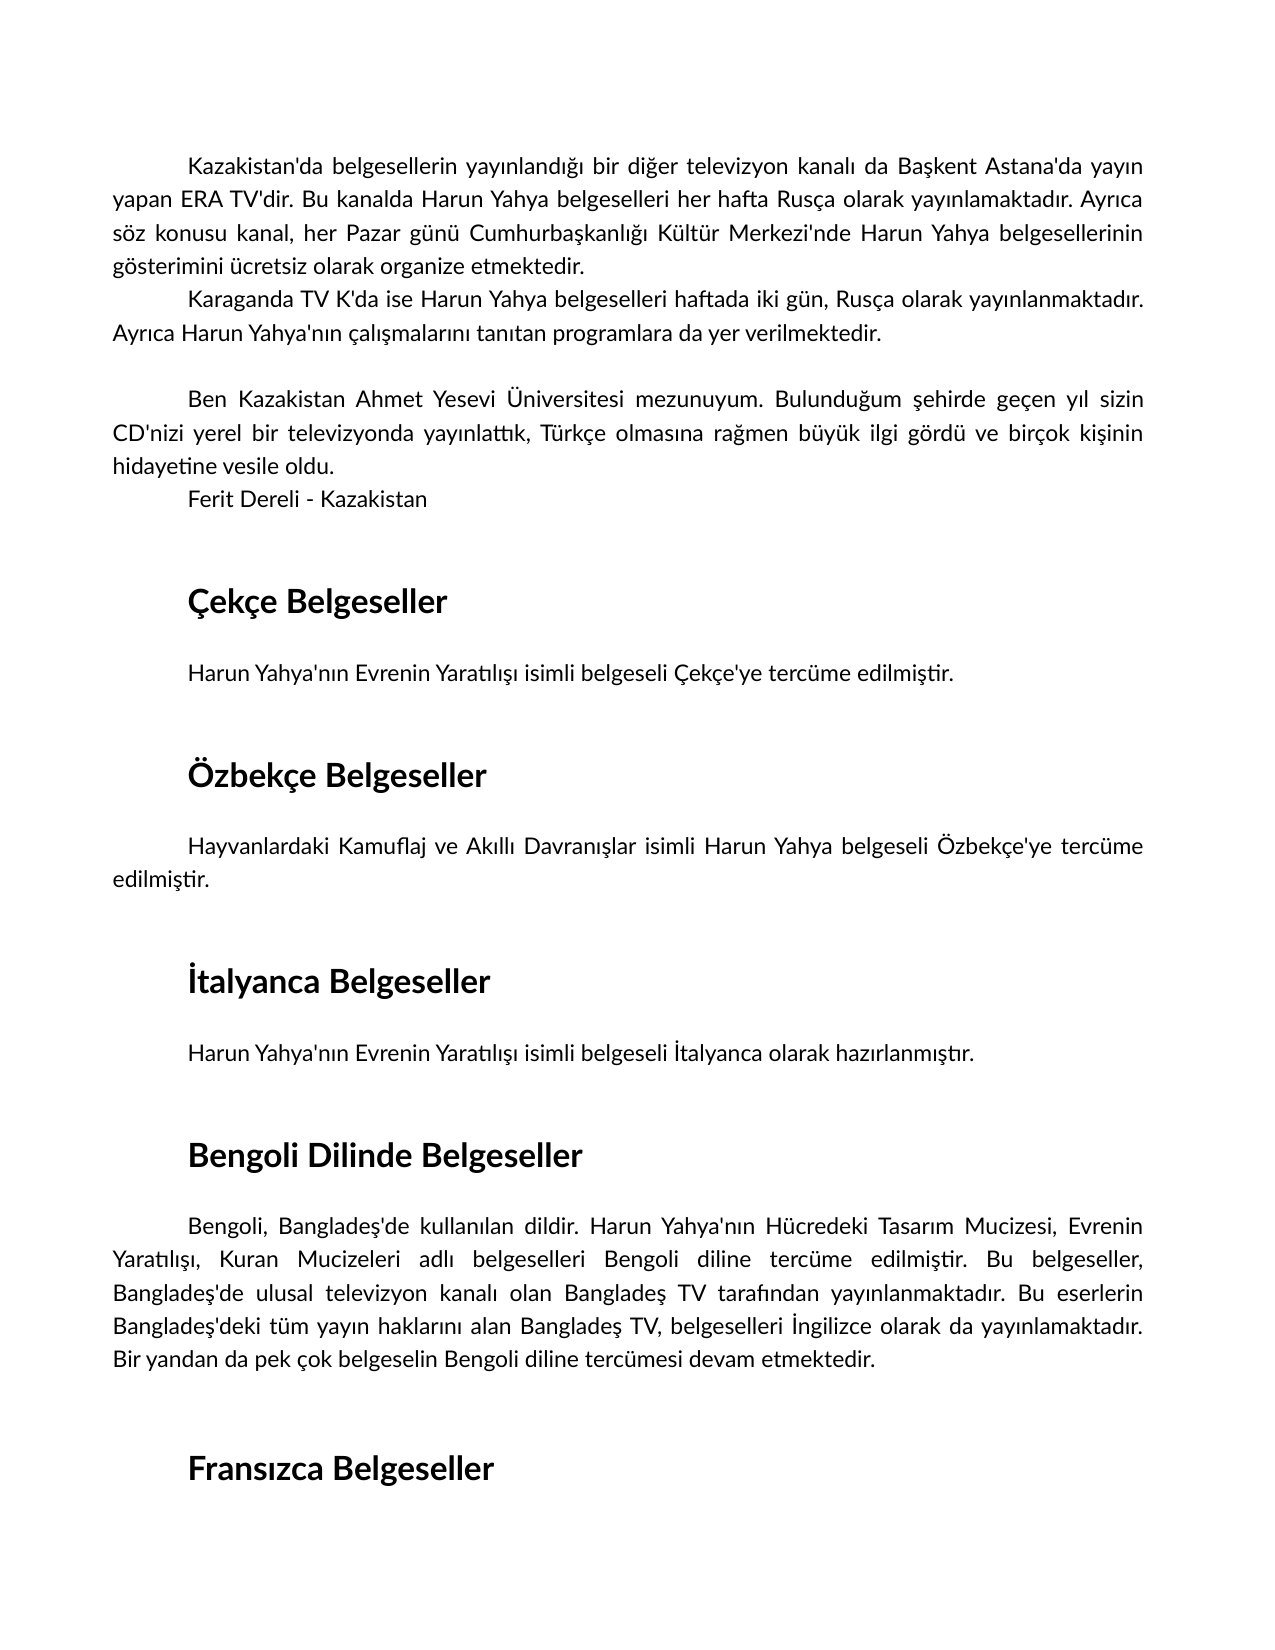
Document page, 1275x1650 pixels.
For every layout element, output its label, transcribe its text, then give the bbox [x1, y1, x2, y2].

text Harun Yahya'nın Evrenin Yaratılışı isimli belgeseli Çekçe'ye tercüme edilmiştir. [112, 654, 1145, 688]
text İtalyanca Belgeseller [112, 961, 1145, 1001]
text Ferit Dereli - Kazakistan [112, 481, 1145, 514]
text Karaganda TV K'da ise Harun Yahya belgeselleri haftada iki gün, Rusça olarak yayınlanmaktadır. Ayrıca Harun Yahya'nın çalışmalarını tanıtan programlara da yer verilmektedir. [112, 281, 1145, 348]
text Çekçe Belgeseller [112, 581, 1145, 621]
text Özbekçe Belgeseller [112, 754, 1145, 794]
text Fransızca Belgeseller [112, 1448, 1145, 1488]
text Bengoli, Bangladeş'de kullanılan dildir. Harun Yahya'nın Hücredeki Tasarım Mucizesi, Evrenin Yaratılışı, Kuran Mucizeleri adlı belgeselleri Bengoli diline tercüme edilmiştir. Bu belgeseller, Bangladeş'de ulusal televizyon kanalı olan Bangladeş TV tarafından yayınlanmaktadır. Bu eserlerin Bangladeş'deki tüm yayın haklarını alan Bangladeş TV, belgeselleri İngilizce olarak da yayınlamaktadır. Bir yandan da pek çok belgeselin Bengoli diline tercümesi devam etmektedir. [112, 1208, 1145, 1374]
text Harun Yahya'nın Evrenin Yaratılışı isimli belgeseli İtalyanca olarak hazırlanmıştır. [112, 1034, 1145, 1068]
text Ben Kazakistan Ahmet Yesevi Üniversitesi mezunuyum. Bulunduğum şehirde geçen yıl sizin CD'nizi yerel bir televizyonda yayınlattık, Türkçe olmasına rağmen büyük ilgi gördü ve birçok kişinin hidayetine vesile oldu. [112, 381, 1145, 481]
text Kazakistan'da belgesellerin yayınlandığı bir diğer televizyon kanalı da Başkent Astana'da yayın yapan ERA TV'dir. Bu kanalda Harun Yahya belgeselleri her hafta Rusça olarak yayınlamaktadır. Ayrıca söz konusu kanal, her Pazar günü Cumhurbaşkanlığı Kültür Merkezi'nde Harun Yahya belgesellerinin gösterimini ücretsiz olarak organize etmektedir. [112, 148, 1145, 281]
text Hayvanlardaki Kamuflaj ve Akıllı Davranışlar isimli Harun Yahya belgeseli Özbekçe'ye tercüme edilmiştir. [112, 828, 1145, 894]
text Bengoli Dilinde Belgeseller [112, 1134, 1145, 1174]
